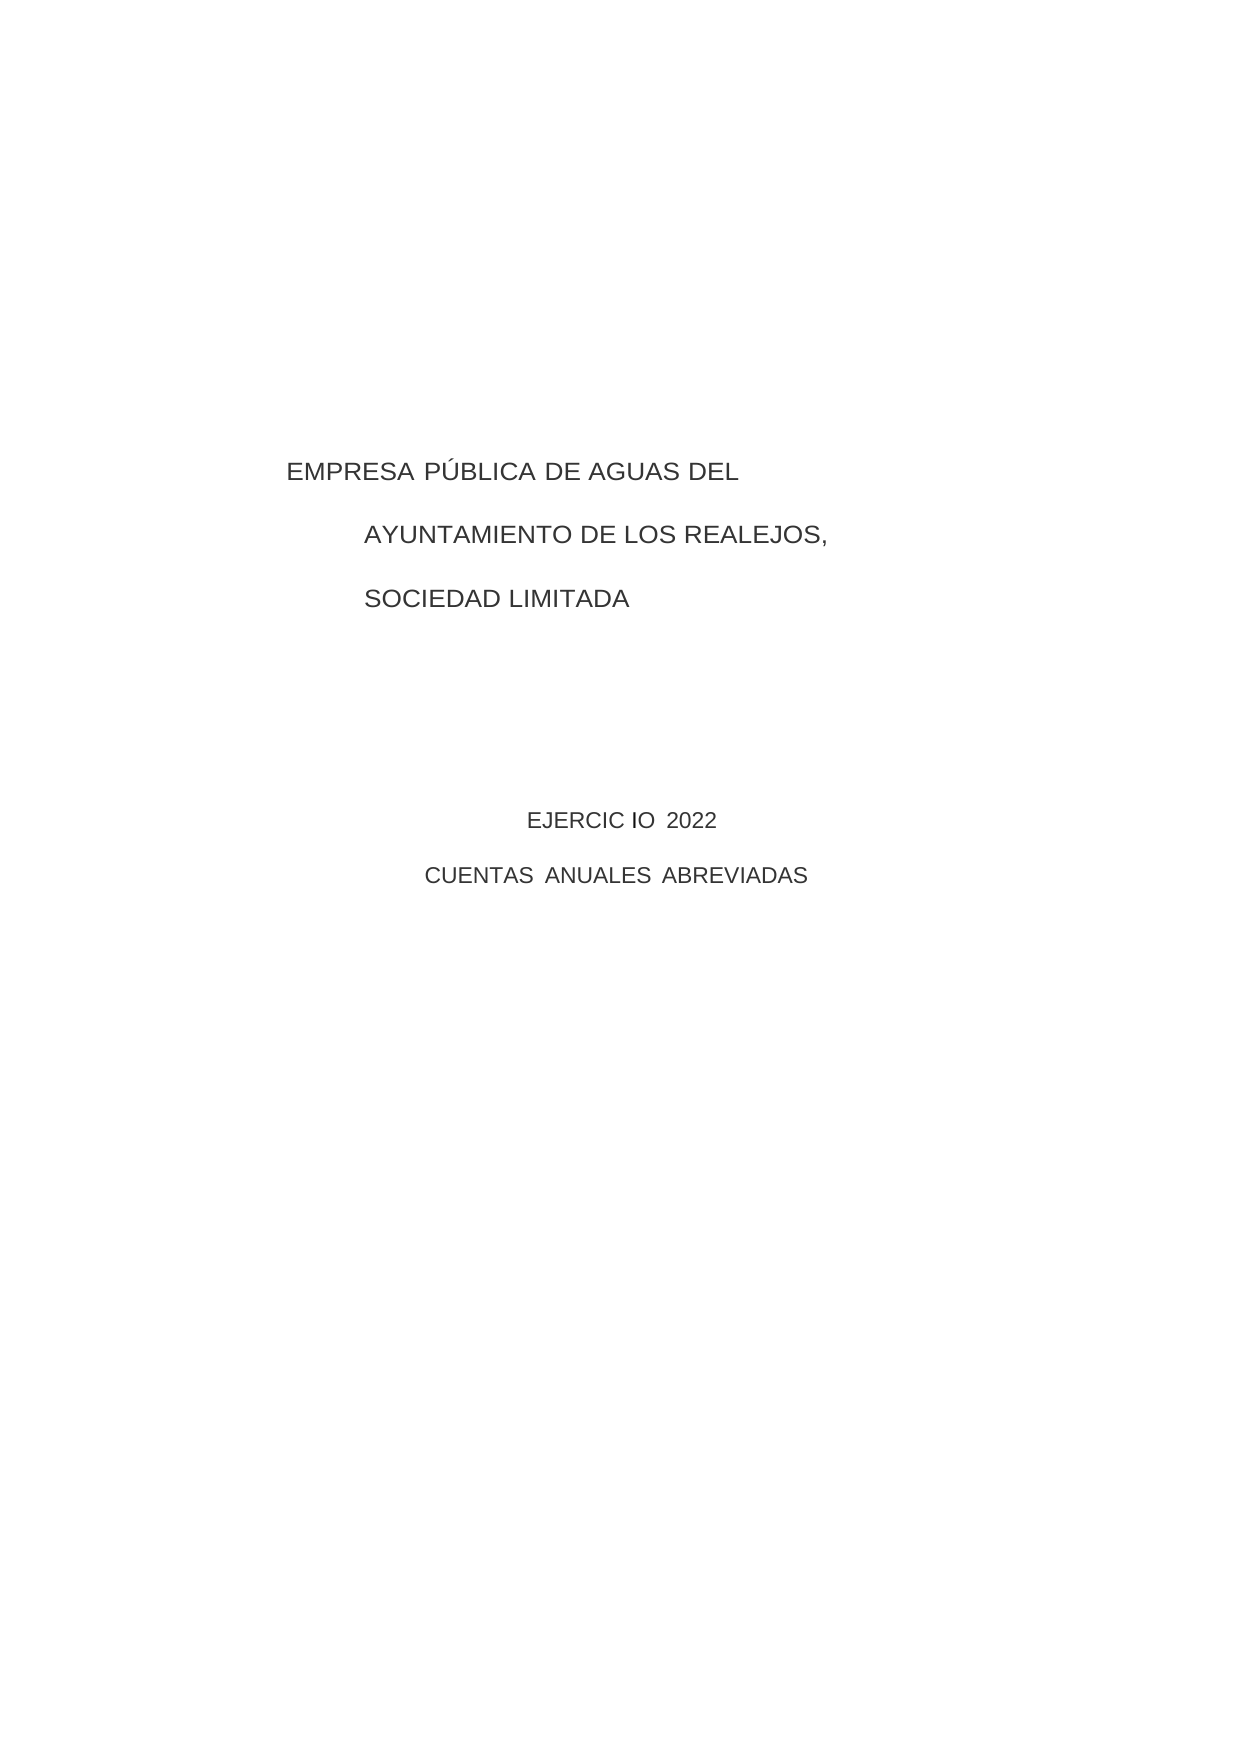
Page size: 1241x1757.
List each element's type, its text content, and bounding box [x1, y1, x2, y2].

text EMPRESA PÚBLICA DE AGUAS DEL AYUNTAMIENTO DE LOS REALEJOS, SOCIEDAD LIMITADA [286, 457, 954, 613]
subtitle EJERCIC IO 2022 CUENTAS ANUALES ABREVIADAS [424, 807, 812, 889]
